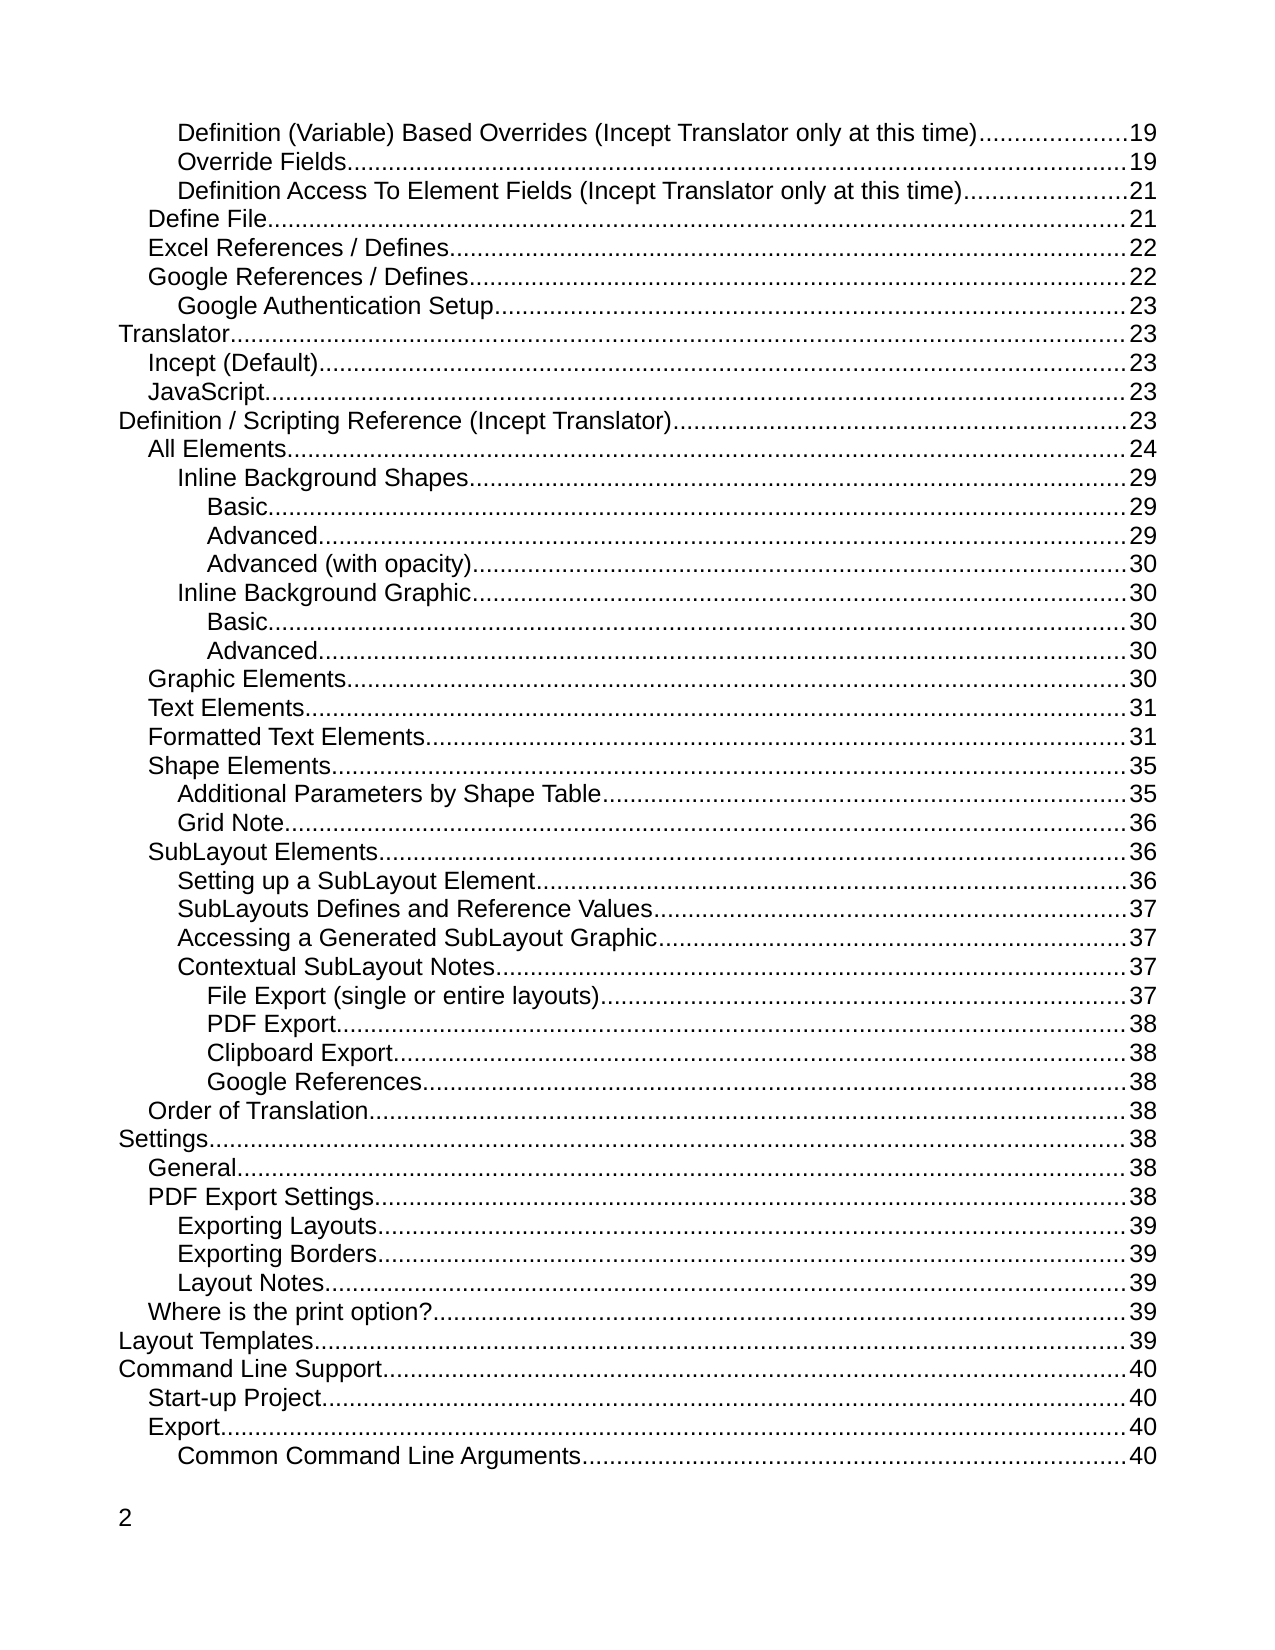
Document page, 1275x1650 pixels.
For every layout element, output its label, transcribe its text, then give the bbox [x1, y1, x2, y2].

text Basic 30 [207, 607, 1157, 636]
text Excel References / Defines 22 [148, 233, 1157, 262]
text Advanced 29 [207, 521, 1157, 549]
text Incept (Default) 23 [148, 348, 1157, 377]
text Accessing a Generated SubLayout Graphic 37 [177, 923, 1157, 952]
text Definition (Variable) Based Overrides (Incept Translator only at this time) 19 [177, 118, 1157, 147]
text Graphic Elements 30 [148, 664, 1157, 693]
text Order of Translation 38 [148, 1096, 1157, 1124]
text Start-up Project 40 [148, 1383, 1157, 1412]
text Definition / Scripting Reference (Incept Translator) 23 [118, 406, 1157, 434]
text JavaScript 23 [148, 377, 1157, 406]
text General 38 [148, 1153, 1157, 1182]
text Setting up a SubLayout Element 36 [177, 866, 1157, 894]
text Advanced 30 [207, 636, 1157, 664]
text PDF Export Settings 38 [148, 1182, 1157, 1211]
text Shape Elements 35 [148, 751, 1157, 779]
text Text Elements 31 [148, 693, 1157, 722]
text Google References / Defines 22 [148, 262, 1157, 291]
text Exporting Borders 39 [177, 1239, 1157, 1268]
text SubLayouts Defines and Reference Values 37 [177, 894, 1157, 923]
text Command Line Support 40 [118, 1354, 1157, 1383]
text Exporting Layouts 39 [177, 1211, 1157, 1239]
text PDF Export 38 [207, 1009, 1157, 1038]
text Definition Access To Element Fields (Incept Translator only at this time) 21 [177, 176, 1157, 204]
text Contextual SubLayout Notes 37 [177, 952, 1157, 981]
text All Elements 24 [148, 434, 1157, 463]
text Google Authentication Setup 23 [177, 291, 1157, 319]
text Basic 29 [207, 492, 1157, 521]
text Translator 23 [118, 319, 1157, 348]
text Common Command Line Arguments 40 [177, 1441, 1157, 1469]
text Additional Parameters by Shape Table 35 [177, 779, 1157, 808]
text Clipboard Export 38 [207, 1038, 1157, 1067]
text Google References 38 [207, 1067, 1157, 1096]
text Advanced (with opacity) 30 [207, 549, 1157, 578]
text File Export (single or entire layouts) 37 [207, 981, 1157, 1009]
text Grid Note 36 [177, 808, 1157, 837]
text Export 40 [148, 1412, 1157, 1441]
text Settings 38 [118, 1124, 1157, 1153]
text SubLayout Elements 36 [148, 837, 1157, 866]
text Where is the print option? 39 [148, 1297, 1157, 1326]
text Inline Background Shapes 29 [177, 463, 1157, 492]
text Formatted Text Elements 31 [148, 722, 1157, 751]
text Define File 21 [148, 204, 1157, 233]
text Layout Notes 39 [177, 1268, 1157, 1297]
text Override Fields 19 [177, 147, 1157, 176]
text Layout Templates 39 [118, 1326, 1157, 1354]
text Inline Background Graphic 30 [177, 578, 1157, 607]
